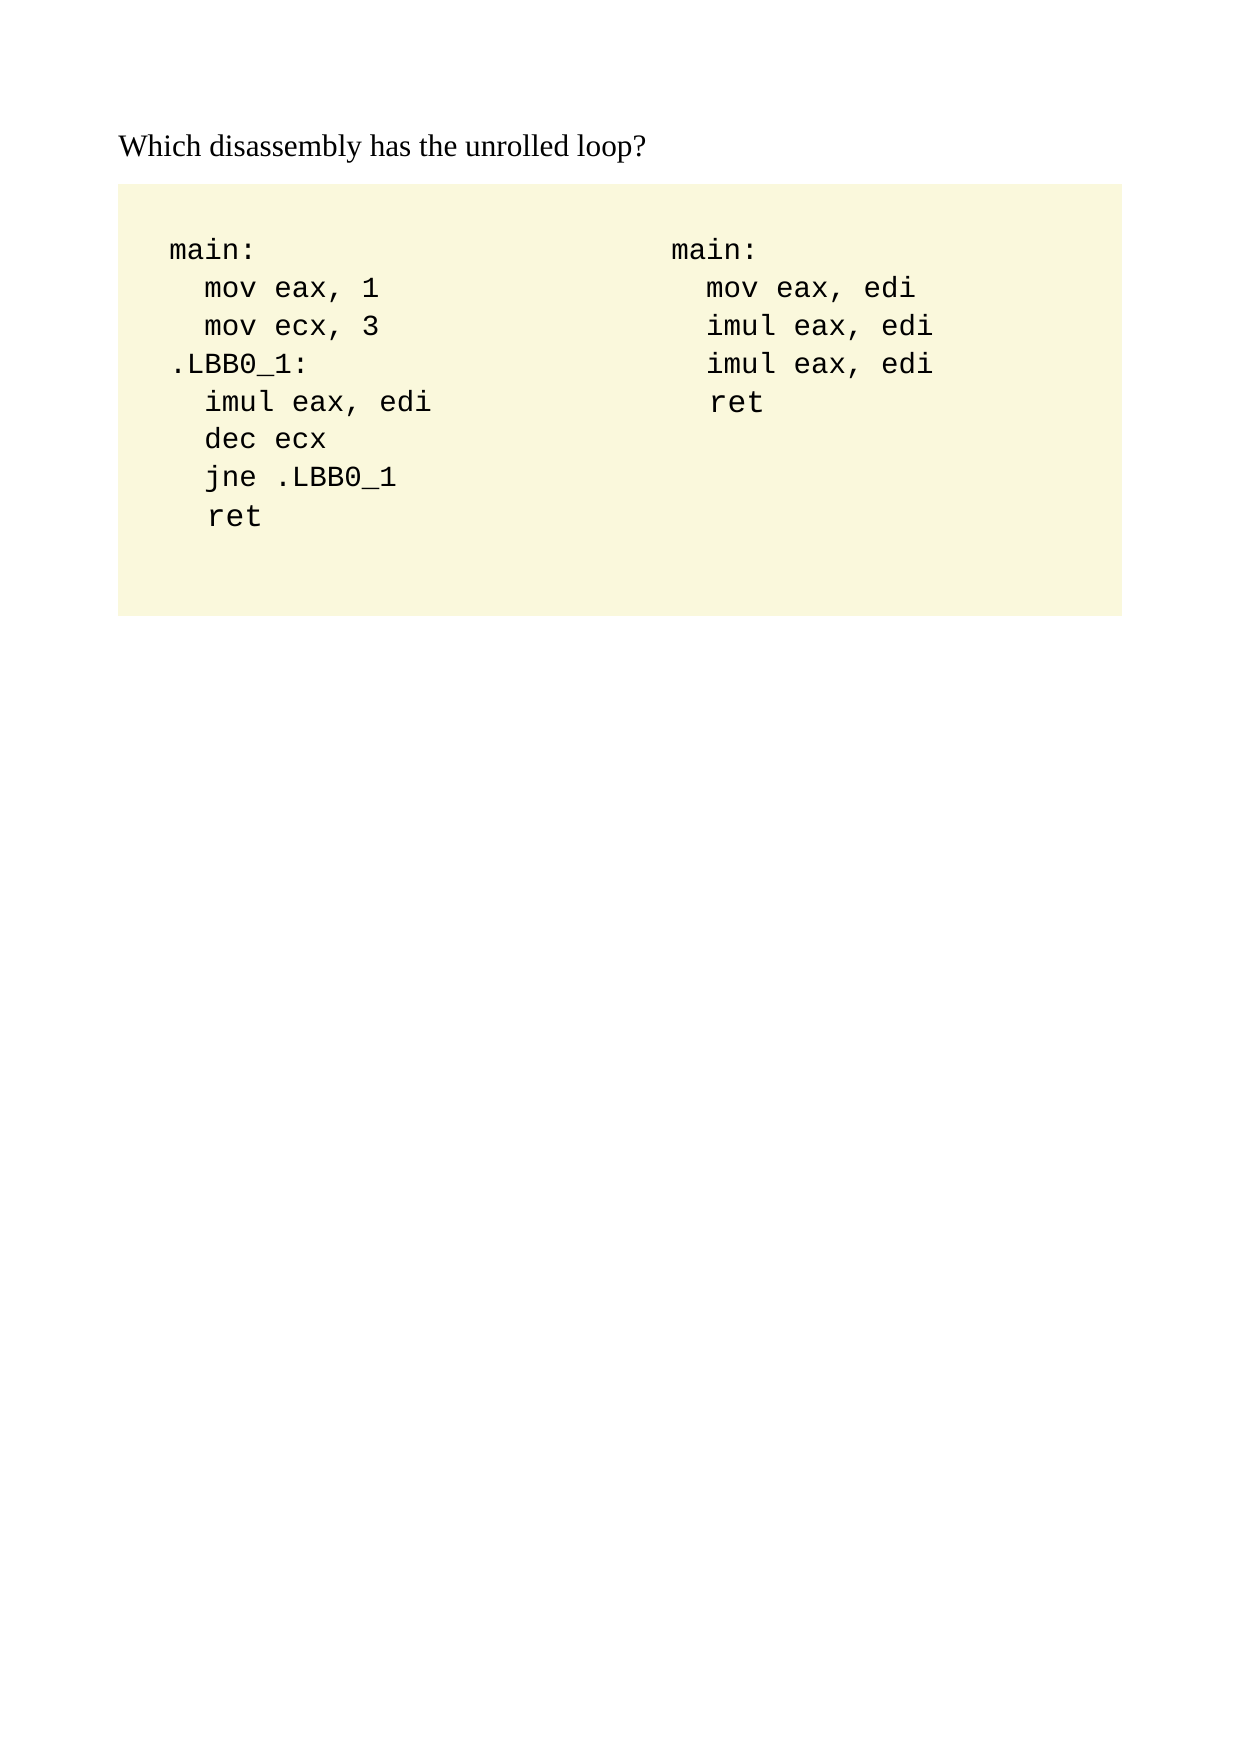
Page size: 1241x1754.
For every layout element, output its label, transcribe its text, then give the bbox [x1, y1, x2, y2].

table_header main: mov eax, 1 mov ecx, 3 .LBB0_1: imul eax, edi dec ecx jne .LBB0_1 ret [118, 184, 620, 616]
text Which disassembly has the unrolled loop? [118, 118, 1122, 166]
table_header main: mov eax, edi imul eax, edi imul eax, edi ret [620, 184, 1122, 616]
